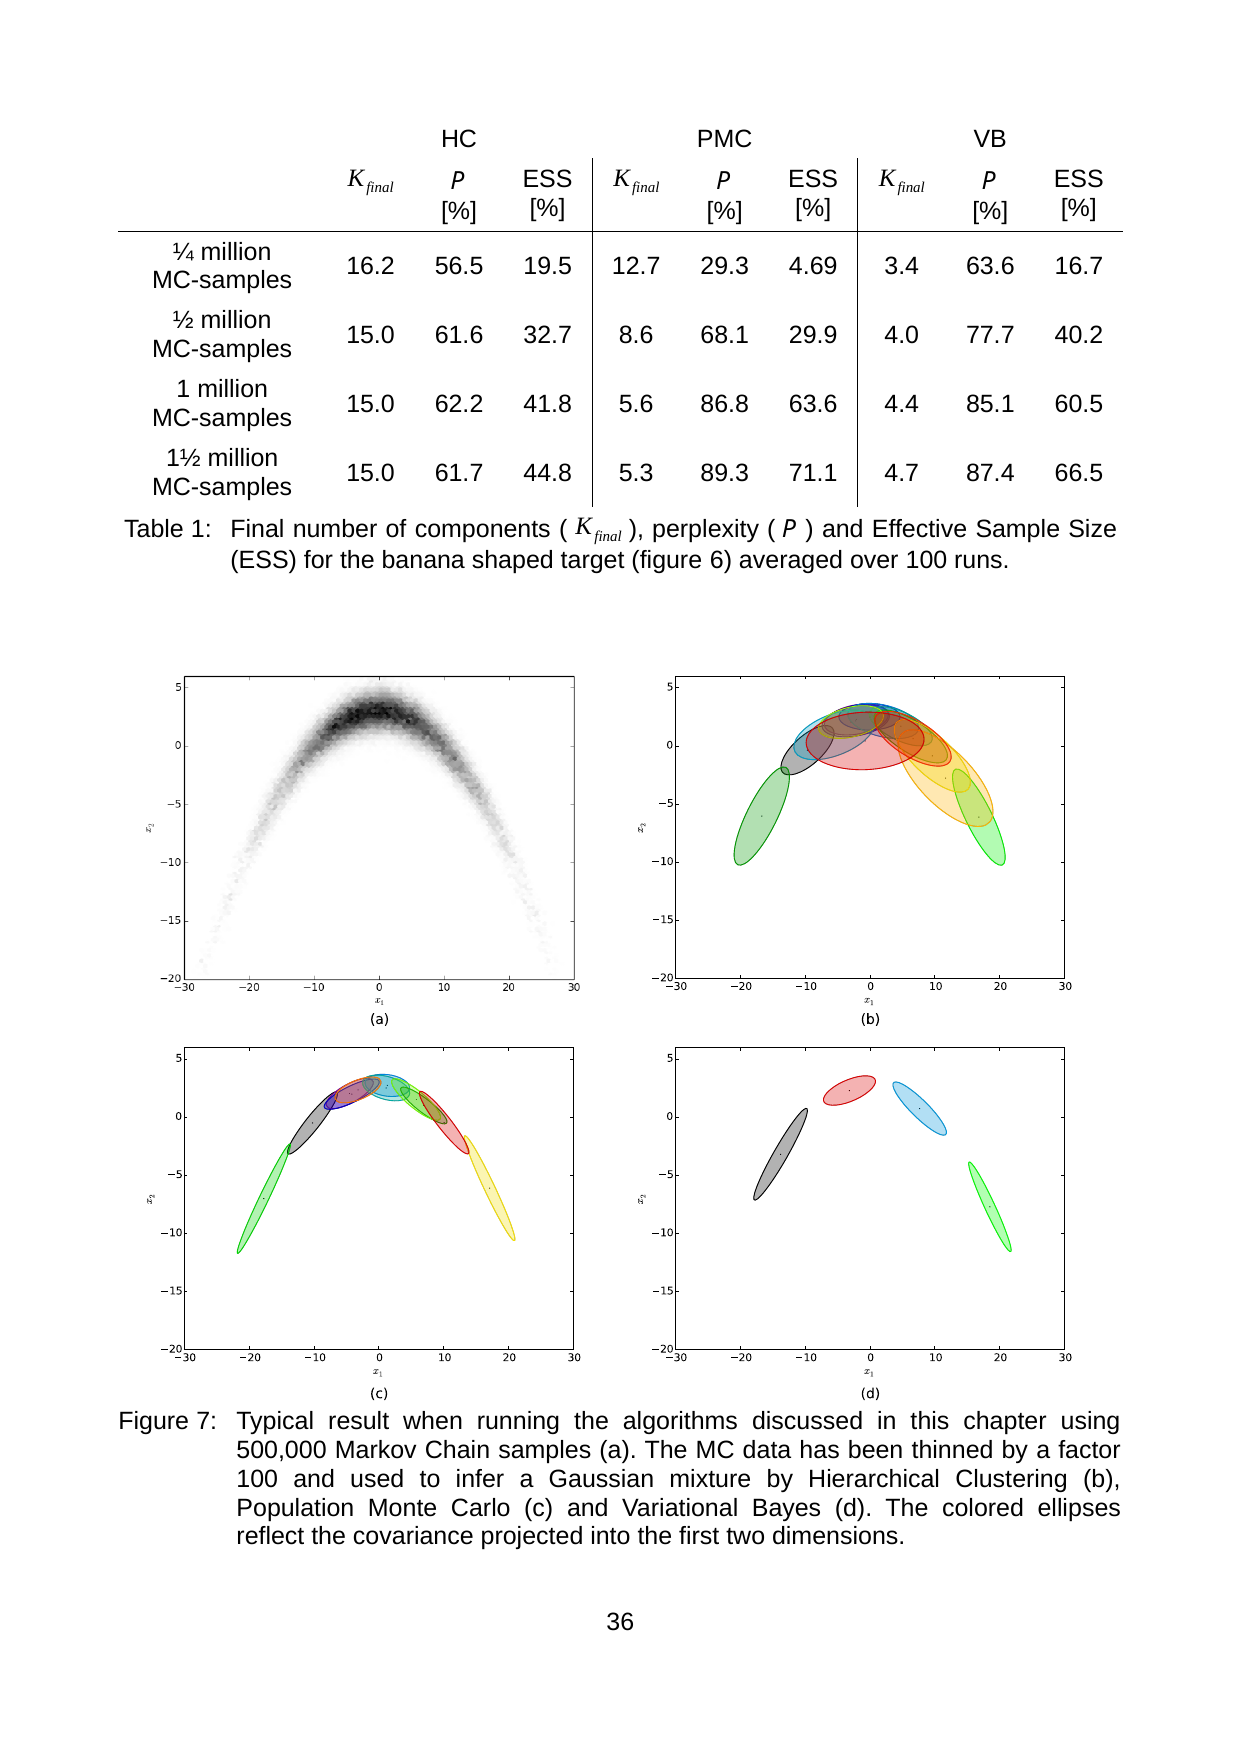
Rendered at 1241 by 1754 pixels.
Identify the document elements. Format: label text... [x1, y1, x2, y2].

table_cell [593, 158, 680, 231]
table_cell 29.9 [769, 300, 857, 369]
table_cell 16.2 [326, 232, 414, 300]
table_cell [%] [415, 158, 503, 231]
table_cell 63.6 [946, 232, 1034, 300]
table_header HC [326, 118, 592, 158]
table_header PMC [592, 118, 857, 158]
table_cell 15.0 [326, 300, 414, 369]
table_cell 1½ million MC-samples [118, 438, 326, 507]
table_cell [858, 158, 946, 231]
table_cell ½ million MC-samples [118, 300, 326, 369]
table_cell 85.1 [946, 369, 1034, 438]
table_cell 68.1 [680, 300, 769, 369]
table_header VB [857, 118, 1123, 158]
table_cell 63.6 [769, 369, 857, 438]
table_cell 87.4 [946, 438, 1034, 507]
table_cell 44.8 [503, 438, 592, 507]
table_cell 15.0 [326, 438, 414, 507]
table_cell Table 1: Final number of components (), perplexity () and Effective Sample Size (ESS) for the banana shaped target (figure 6) averaged over 100 runs. [118, 507, 1123, 638]
table_cell 12.7 [593, 232, 680, 300]
table_cell 62.2 [415, 369, 503, 438]
table_cell [118, 158, 326, 231]
table_cell 1 million MC-samples [118, 369, 326, 438]
table_cell 61.6 [415, 300, 503, 369]
table_cell 5.6 [593, 369, 680, 438]
table_cell ¼ million MC-samples [118, 232, 326, 300]
table_cell ESS [%] [769, 158, 857, 231]
table_cell 40.2 [1034, 300, 1123, 369]
table_cell [326, 158, 414, 231]
table_cell 15.0 [326, 369, 414, 438]
table_cell ESS [%] [1034, 158, 1123, 231]
table_cell 60.5 [1034, 369, 1123, 438]
table_cell 66.5 [1034, 438, 1123, 507]
table_cell 29.3 [680, 232, 769, 300]
table_cell [%] [680, 158, 769, 231]
table_cell 71.1 [769, 438, 857, 507]
table_cell 16.7 [1034, 232, 1123, 300]
table_cell 77.7 [946, 300, 1034, 369]
table_cell 32.7 [503, 300, 592, 369]
table_cell 4.69 [769, 232, 857, 300]
table_cell 89.3 [680, 438, 769, 507]
table_header [118, 118, 326, 158]
table_cell 19.5 [503, 232, 592, 300]
table_cell 86.8 [680, 369, 769, 438]
text Figure 7: Typical result when running the algorithms discussed in this chapter using 500,000 Markov Chain samples (a). The MC data has been thinned by a factor 100 and used to infer a Gaussian mixture by Hierarchical Clustering (b), Population Monte Carlo (c) and Variational Bayes (d). The colored ellipses reflect the covariance projected into the first two dimensions. [118, 1401, 1122, 1550]
table_cell 3.4 [858, 232, 946, 300]
table_cell 4.4 [858, 369, 946, 438]
picture [799, 728, 811, 736]
table_cell 41.8 [503, 369, 592, 438]
table_cell 5.3 [593, 438, 680, 507]
table_cell 61.7 [415, 438, 503, 507]
table_cell 4.0 [858, 300, 946, 369]
table_cell 56.5 [415, 232, 503, 300]
table_cell 8.6 [593, 300, 680, 369]
table_cell ESS [%] [503, 158, 592, 231]
table_cell [%] [946, 158, 1034, 231]
table_cell 4.7 [858, 438, 946, 507]
